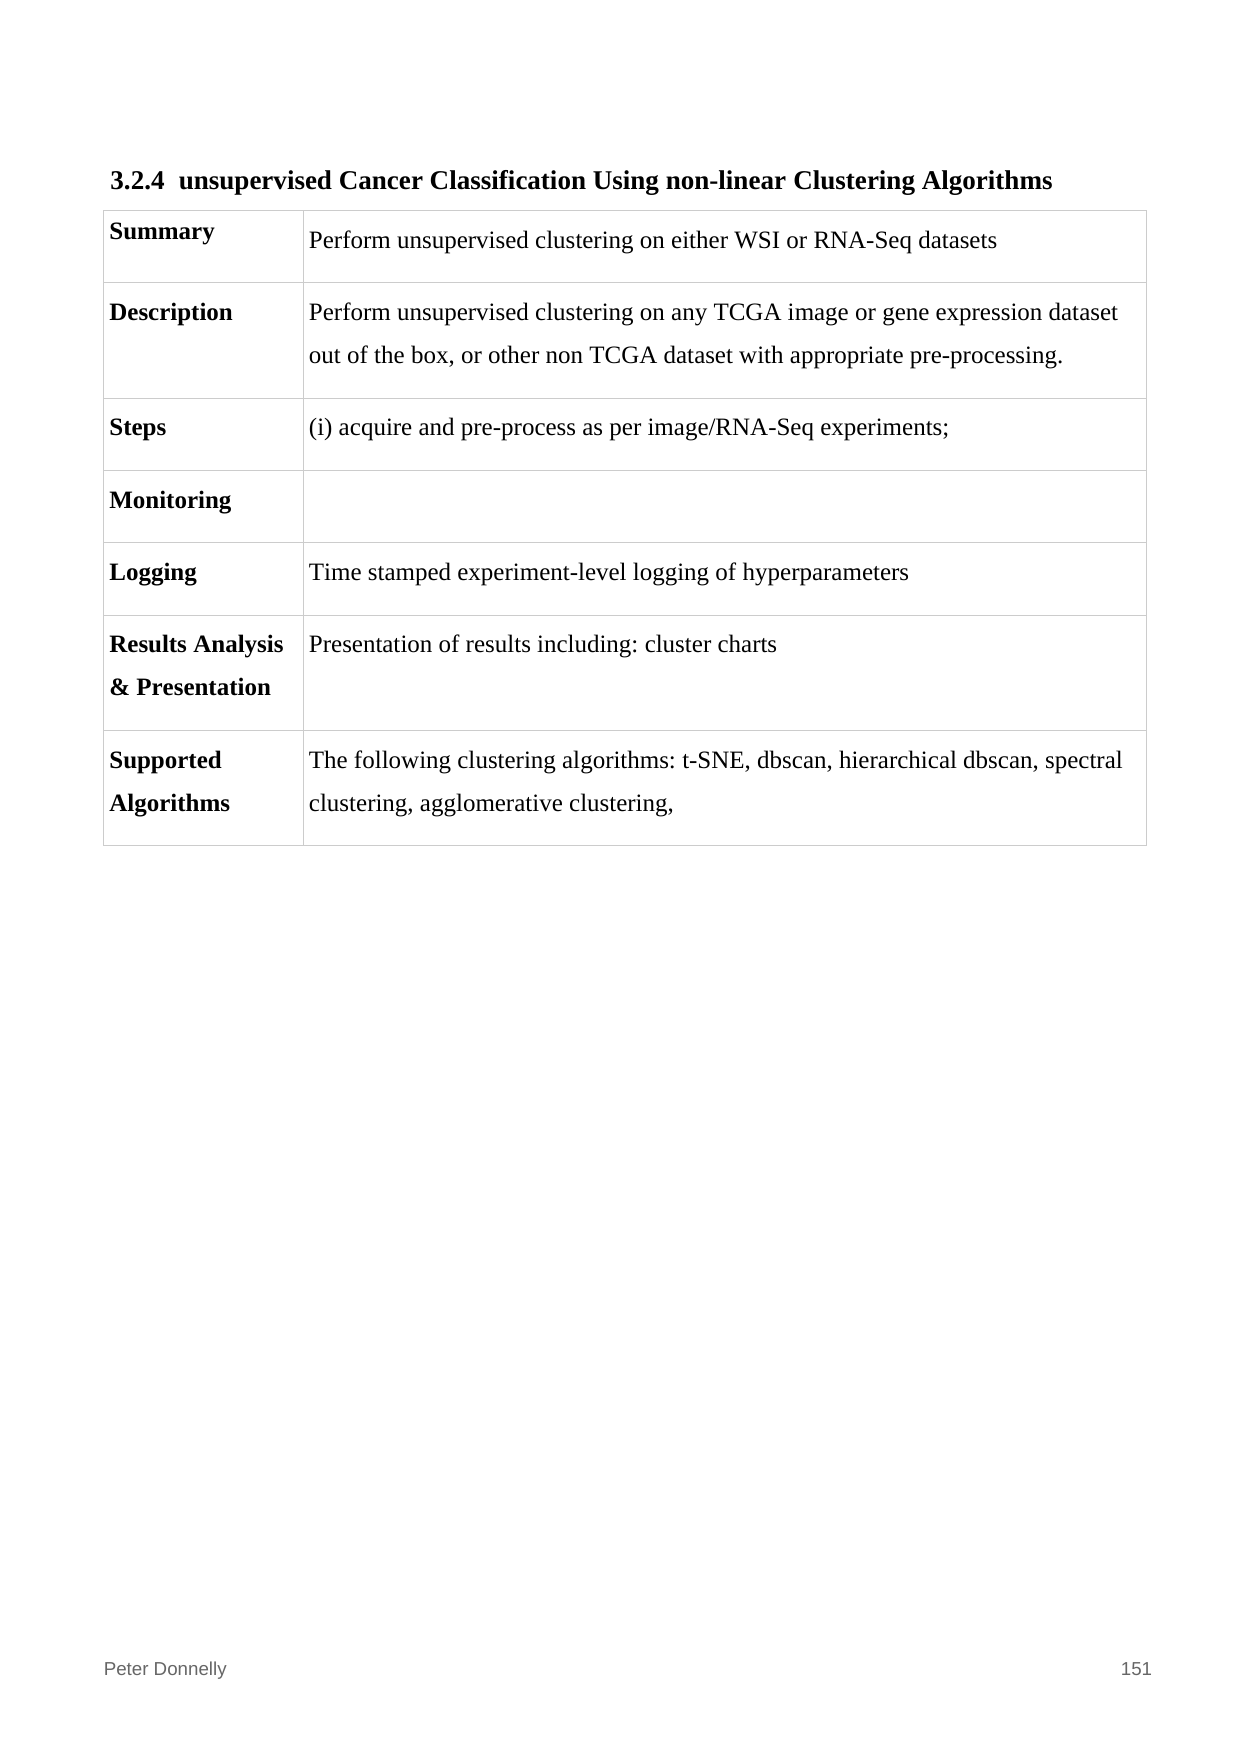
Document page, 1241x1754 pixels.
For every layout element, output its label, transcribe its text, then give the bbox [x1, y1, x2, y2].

table_cell Logging [104, 543, 303, 614]
table_cell Description [104, 283, 303, 398]
table_cell Perform unsupervised clustering on any TCGA image or gene expression dataset out of the box, or other non TCGA dataset with appropriate pre-processing. [304, 283, 1146, 398]
table_header Perform unsupervised clustering on either WSI or RNA-Seq datasets [304, 211, 1146, 282]
table_header Summary [104, 211, 303, 282]
table_cell [304, 471, 1146, 542]
subtitle unsupervised Cancer Classification Using non-linear Clustering Algorithms [103, 164, 1146, 195]
table_cell Steps [104, 399, 303, 470]
table_cell Monitoring [104, 471, 303, 542]
table_cell Supported Algorithms [104, 731, 303, 845]
table_cell Presentation of results including: cluster charts [304, 616, 1146, 730]
table_cell Results Analysis & Presentation [104, 616, 303, 730]
table_cell (i) acquire and pre-process as per image/RNA-Seq experiments; [304, 399, 1146, 470]
table_cell The following clustering algorithms: t-SNE, dbscan, hierarchical dbscan, spectral clustering, agglomerative clustering, [304, 731, 1146, 845]
table_cell Time stamped experiment-level logging of hyperparameters [304, 543, 1146, 614]
